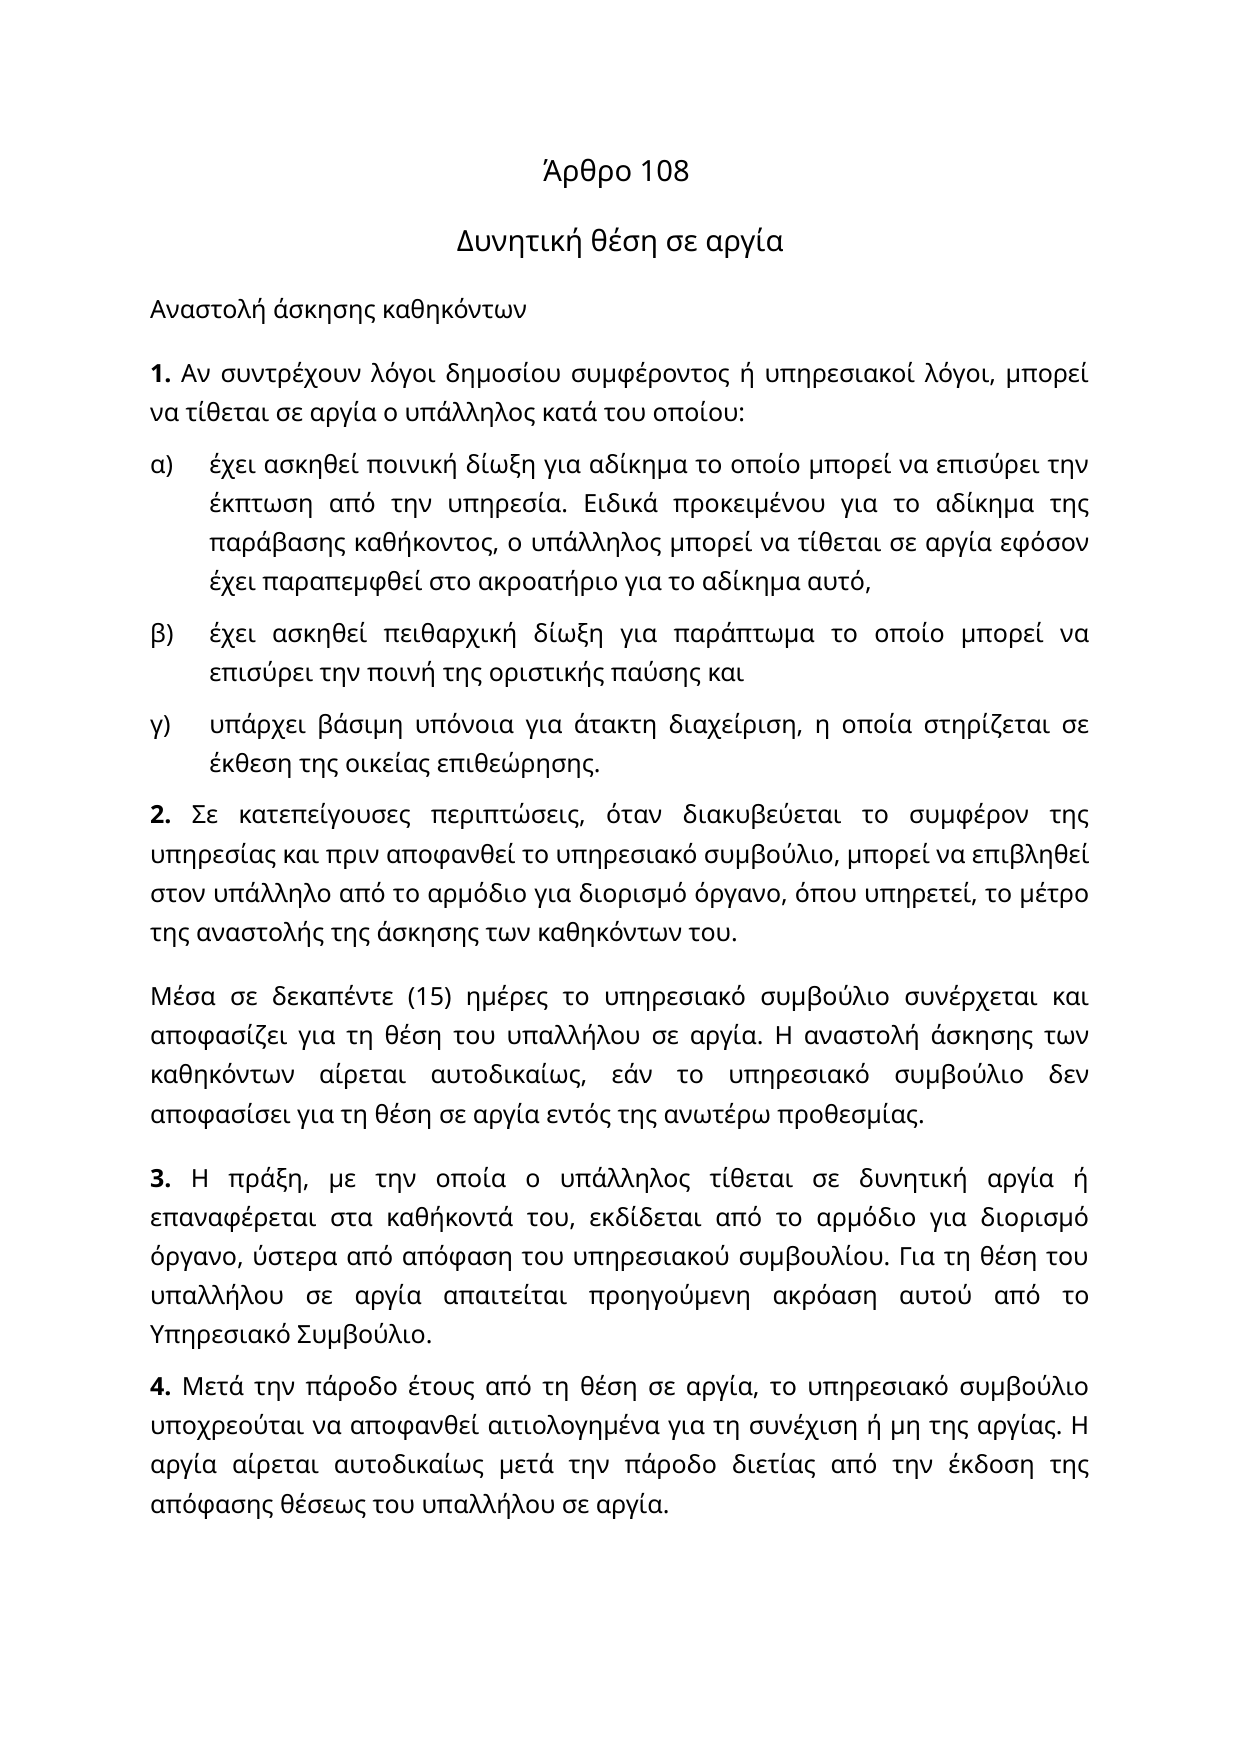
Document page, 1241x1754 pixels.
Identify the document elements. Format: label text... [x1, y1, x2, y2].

list β) έχει ασκηθεί πειθαρχική δίωξη για παράπτωμα το οποίο μπορεί να επισύρει την ποινή της οριστικής παύσης και [150, 615, 1090, 689]
text 4. Μετά την πάροδο έτους από τη θέση σε αργία, το υπηρεσιακό συμβούλιο υποχρεούται να αποφανθεί αιτιολογημένα για τη συνέχιση ή μη της αργίας. Η αργία αίρεται αυτοδικαίως μετά την πάροδο διετίας από την έκδοση της απόφασης θέσεως του υπαλλήλου σε αργία. [150, 1369, 1090, 1520]
text 1. Αν συντρέχουν λόγοι δημοσίου συμφέροντος ή υπηρεσιακοί λόγοι, μπορεί να τίθεται σε αργία ο υπάλληλος κατά του οποίου: [150, 355, 1090, 429]
subtitle Δυνητική θέση σε αργία [150, 221, 1090, 260]
text Μέσα σε δεκαπέντε (15) ημέρες το υπηρεσιακό συμβούλιο συνέρχεται και αποφασίζει για τη θέση του υπαλλήλου σε αργία. Η αναστολή άσκησης των καθηκόντων αίρεται αυτοδικαίως, εάν το υπηρεσιακό συμβούλιο δεν αποφασίσει για τη θέση σε αργία εντός της ανωτέρω προθεσμίας. [150, 979, 1090, 1130]
list γ) υπάρχει βάσιμη υπόνοια για άτακτη διαχείριση, η οποία στηρίζεται σε έκθεση της οικείας επιθεώρησης. [150, 706, 1090, 779]
text 3. Η πράξη, με την οποία ο υπάλληλος τίθεται σε δυνητική αργία ή επαναφέρεται στα καθήκοντά του, εκδίδεται από το αρμόδιο για διορισμό όργανο, ύστερα από απόφαση του υπηρεσιακού συμβουλίου. Για τη θέση του υπαλλήλου σε αργία απαιτείται προηγούμενη ακρόαση αυτού από το Υπηρεσιακό Συμβούλιο. [150, 1160, 1090, 1351]
text 2. Σε κατεπείγουσες περιπτώσεις, όταν διακυβεύεται το συμφέρον της υπηρεσίας και πριν αποφανθεί το υπηρεσιακό συμβούλιο, μπορεί να επιβληθεί στον υπάλληλο από το αρμόδιο για διορισμό όργανο, όπου υπηρετεί, το μέτρο της αναστολής της άσκησης των καθηκόντων του. [150, 797, 1090, 949]
text Αναστολή άσκησης καθηκόντων [150, 291, 1090, 325]
list α) έχει ασκηθεί ποινική δίωξη για αδίκημα το οποίο μπορεί να επισύρει την έκπτωση από την υπηρεσία. Ειδικά προκειμένου για το αδίκημα της παράβασης καθήκοντος, ο υπάλληλος μπορεί να τίθεται σε αργία εφόσον έχει παραπεμφθεί στο ακροατήριο για το αδίκημα αυτό, [150, 446, 1090, 598]
subtitle Άρθρο 108 [150, 150, 1090, 190]
